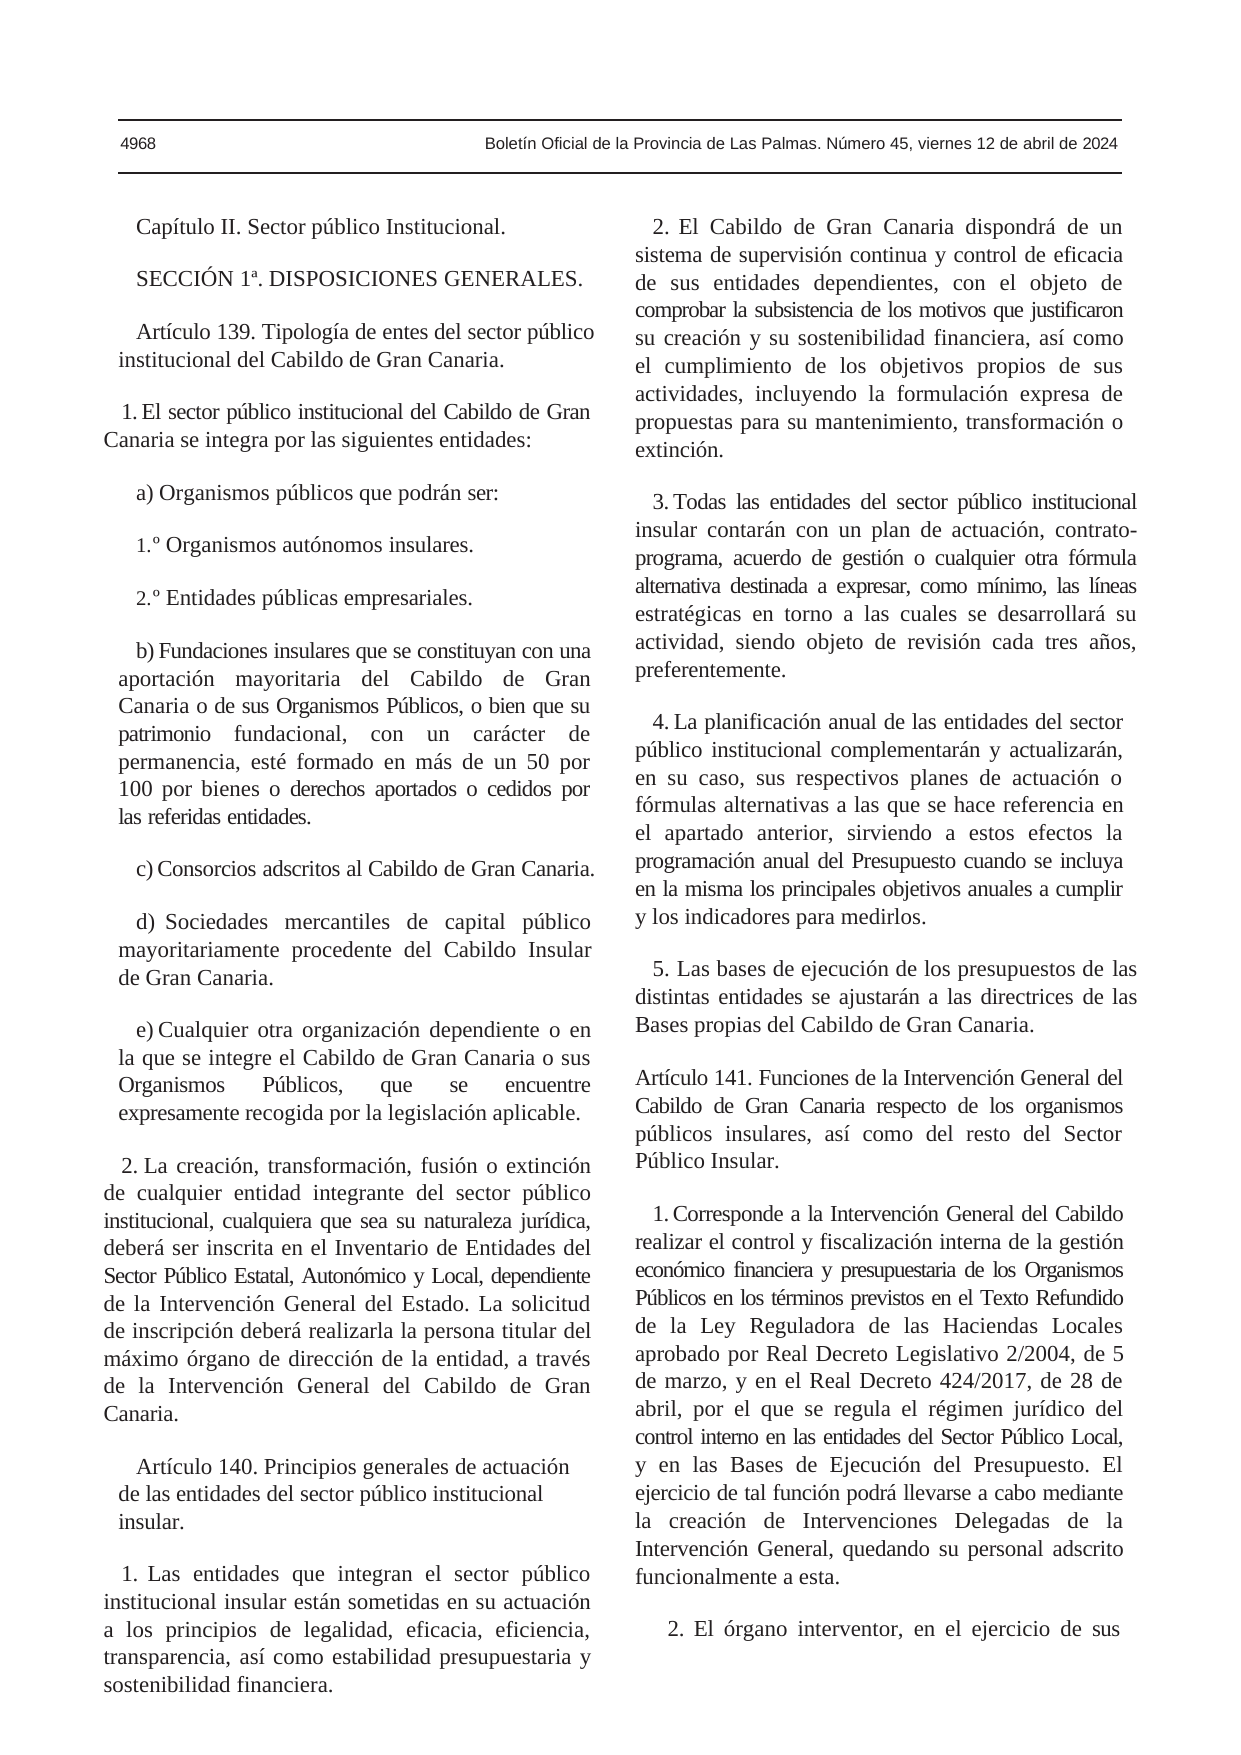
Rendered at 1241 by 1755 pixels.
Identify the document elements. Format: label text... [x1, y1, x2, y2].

list º Entidades públicas empresariales. [136, 584, 596, 611]
text Artículo 141. Funciones de la Intervención General del Cabildo de Gran Canaria respecto de los organismos públicos insulares, así como del resto del Sector Público Insular. [635, 1064, 1123, 1174]
list La creación, transformación, fusión o extinción de cualquier entidad integrante del sector público institucional, cualquiera que sea su naturaleza jurídica, deberá ser inscrita en el Inventario de Entidades del Sector Público Estatal, Autonómico y Local, dependiente de la Intervención General del Estado. La solicitud de inscripción deberá realizarla la persona titular del máximo órgano de dirección de la entidad, a través de la Intervención General del Cabildo de Gran Canaria. [103, 1152, 591, 1426]
text Artículo 139. Tipología de entes del sector público institucional del Cabildo de Gran Canaria. [118, 318, 596, 372]
list Cualquier otra organización dependiente o en la que se integre el Cabildo de Gran Canaria o sus Organismos Públicos, que se encuentre expresamente recogida por la legislación aplicable. [118, 1016, 591, 1125]
list La planificación anual de las entidades del sector público institucional complementarán y actualizarán, en su caso, sus respectivos planes de actuación o fórmulas alternativas a las que se hace referencia en el apartado anterior, sirviendo a estos efectos la programación anual del Presupuesto cuando se incluya en la misma los principales objetivos anuales a cumplir y los indicadores para medirlos. [635, 708, 1123, 929]
list Todas las entidades del sector público institucional insular contarán con un plan de actuación, contrato-programa, acuerdo de gestión o cualquier otra fórmula alternativa destinada a expresar, como mínimo, las líneas estratégicas en torno a las cuales se desarrollará su actividad, siendo objeto de revisión cada tres años, preferentemente. [635, 488, 1137, 682]
list El órgano interventor, en el ejercicio de sus [667, 1614, 1137, 1641]
list Corresponde a la Intervención General del Cabildo realizar el control y fiscalización interna de la gestión económico financiera y presupuestaria de los Organismos Públicos en los términos previstos en el Texto Refundido de la Ley Reguladora de las Haciendas Locales aprobado por Real Decreto Legislativo 2/2004, de 5 de marzo, y en el Real Decreto 424/2017, de 28 de abril, por el que se regula el régimen jurídico del control interno en las entidades del Sector Público Local, y en las Bases de Ejecución del Presupuesto. El ejercicio de tal función podrá llevarse a cabo mediante la creación de Intervenciones Delegadas de la Intervención General, quedando su personal adscrito funcionalmente a esta. [635, 1200, 1124, 1589]
list Consorcios adscritos al Cabildo de Gran Canaria. [136, 856, 596, 882]
list Organismos públicos que podrán ser: [136, 478, 596, 505]
text Artículo 140. Principios generales de actuación de las entidades del sector público institucional insular. [118, 1453, 596, 1534]
list El Cabildo de Gran Canaria dispondrá de un sistema de supervisión continua y control de eficacia de sus entidades dependientes, con el objeto de comprobar la subsistencia de los motivos que justificaron su creación y su sostenibilidad financiera, así como el cumplimiento de los objetivos propios de sus actividades, incluyendo la formulación expresa de propuestas para su mantenimiento, transformación o extinción. [635, 213, 1123, 462]
list El sector público institucional del Cabildo de Gran Canaria se integra por las siguientes entidades: [103, 398, 590, 452]
text Capítulo II. Sector público Institucional. SECCIÓN 1ª. DISPOSICIONES GENERALES. [136, 213, 596, 292]
list Las bases de ejecución de los presupuestos de las distintas entidades se ajustarán a las directrices de las Bases propias del Cabildo de Gran Canaria. [635, 955, 1137, 1037]
list º Organismos autónomos insulares. [136, 531, 596, 558]
list Sociedades mercantiles de capital público mayoritariamente procedente del Cabildo Insular de Gran Canaria. [118, 908, 592, 990]
list Fundaciones insulares que se constituyan con una aportación mayoritaria del Cabildo de Gran Canaria o de sus Organismos Públicos, o bien que su patrimonio fundacional, con un carácter de permanencia, esté formado en más de un 50 por 100 por bienes o derechos aportados o cedidos por las referidas entidades. [118, 637, 591, 829]
list Las entidades que integran el sector público institucional insular están sometidas en su actuación a los principios de legalidad, eficacia, eficiencia, transparencia, así como estabilidad presupuestaria y sostenibilidad financiera. [103, 1561, 591, 1697]
